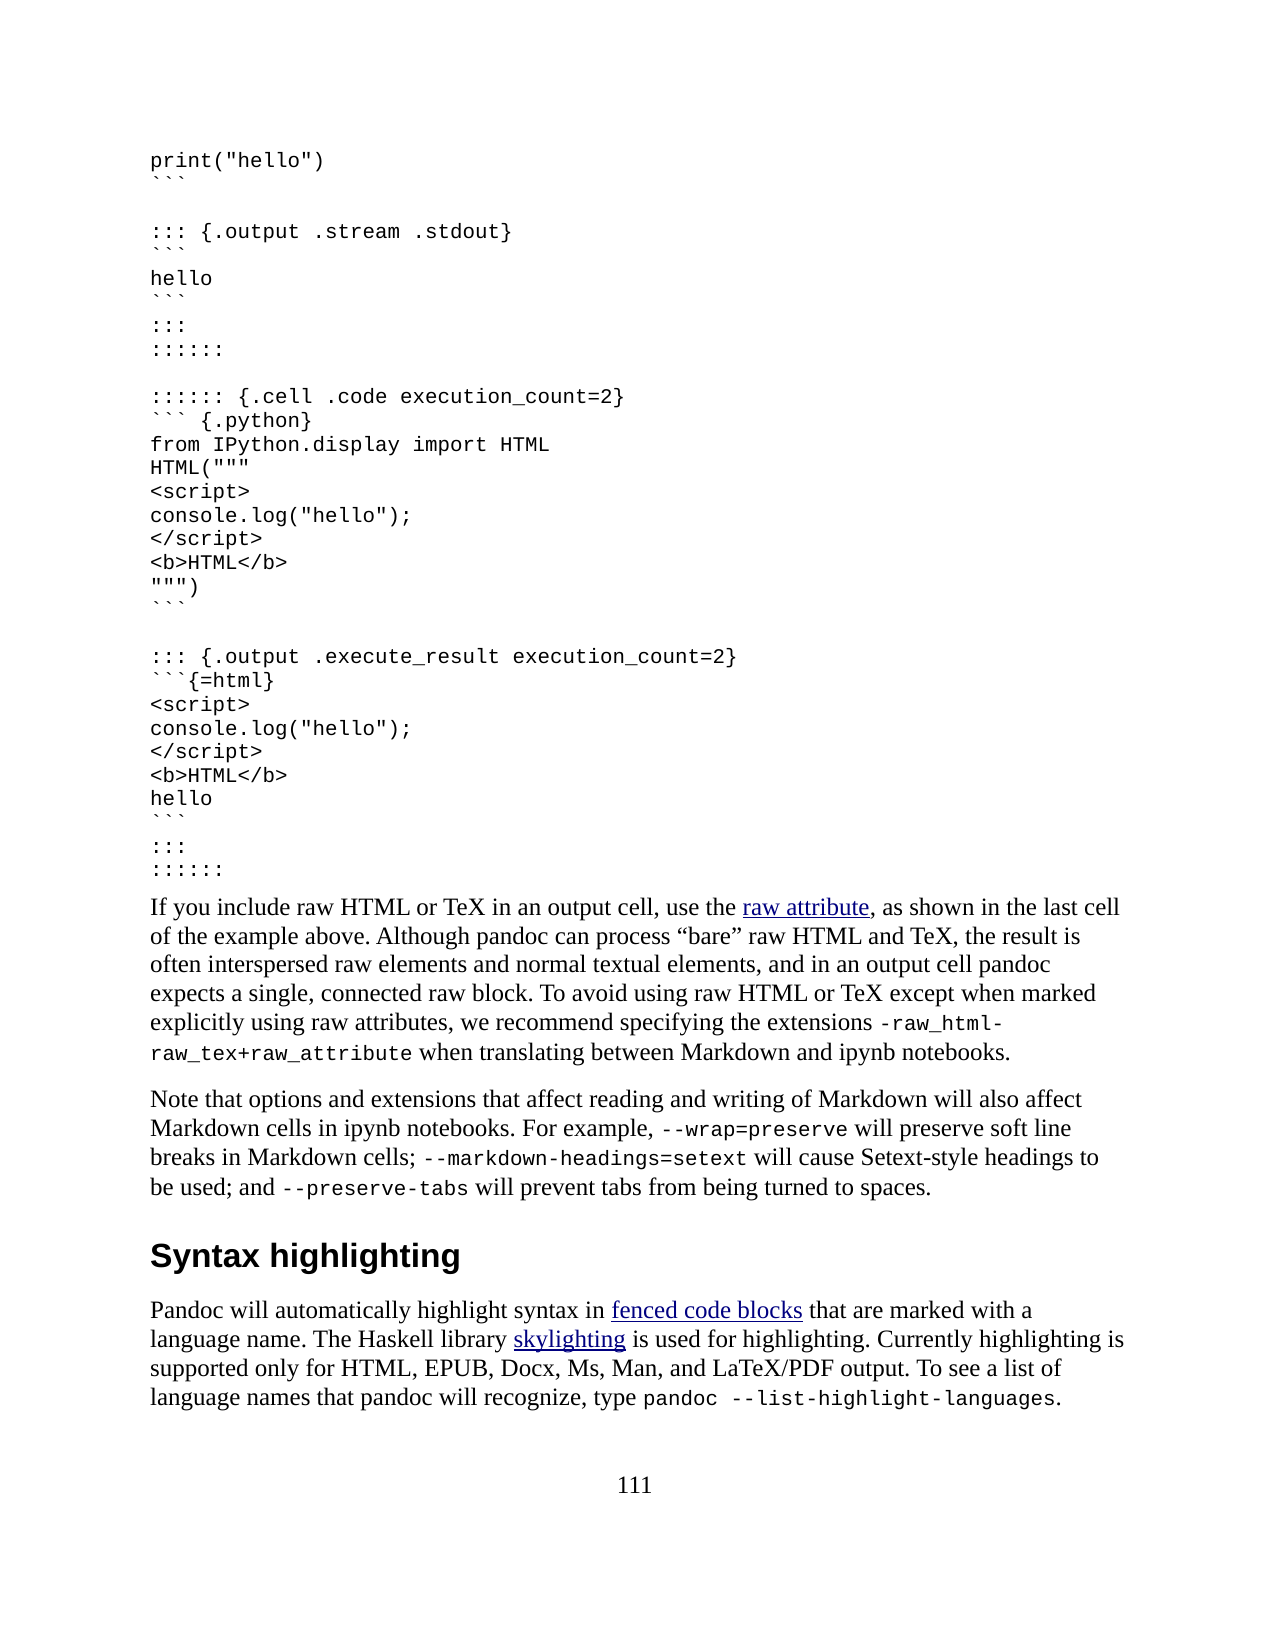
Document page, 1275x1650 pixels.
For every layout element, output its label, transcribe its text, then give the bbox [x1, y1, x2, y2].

text ``` [150, 599, 1125, 623]
text ``` {.python} [150, 410, 1125, 434]
text console.log("hello"); [150, 717, 1125, 741]
text ::: [150, 316, 1125, 339]
text HTML(""" [150, 457, 1125, 481]
text <script> [150, 694, 1125, 717]
text hello [150, 788, 1125, 812]
text from IPython.display import HTML [150, 434, 1125, 457]
text <b>HTML</b> [150, 552, 1125, 576]
text print("hello") [150, 150, 1125, 174]
text <script> [150, 481, 1125, 505]
text </script> [150, 741, 1125, 765]
text If you include raw HTML or TeX in an output cell, use the raw attribute, as shown in the last cell of the example above. Although pandoc can process “bare” raw HTML and TeX, the result is often interspersed raw elements and normal textual elements, and in an output cell pandoc expects a single, connected raw block. To avoid using raw HTML or TeX except when marked explicitly using raw attributes, we recommend specifying the extensions -raw_html-raw_tex+raw_attribute when translating between Markdown and ipynb notebooks. [150, 892, 1125, 1066]
text Pandoc will automatically highlight syntax in fenced code blocks that are marked with a language name. The Haskell library skylighting is used for highlighting. Currently highlighting is supported only for HTML, EPUB, Docx, Ms, Man, and LaTeX/PDF output. To see a list of language names that pandoc will recognize, type pandoc --list-highlight-languages. [150, 1296, 1125, 1411]
text <b>HTML</b> [150, 765, 1125, 788]
text hello [150, 268, 1125, 292]
text ::: [150, 836, 1125, 859]
text ``` [150, 174, 1125, 197]
text console.log("hello"); [150, 505, 1125, 528]
text :::::: {.cell .code execution_count=2} [150, 386, 1125, 410]
text """) [150, 576, 1125, 599]
text :::::: [150, 339, 1125, 363]
text ``` [150, 812, 1125, 836]
text </script> [150, 528, 1125, 552]
text Note that options and extensions that affect reading and writing of Markdown will also affect Markdown cells in ipynb notebooks. For example, --wrap=preserve will preserve soft line breaks in Markdown cells; --markdown-headings=setext will cause Setext-style headings to be used; and --preserve-tabs will prevent tabs from being turned to spaces. [150, 1084, 1125, 1202]
text ::: {.output .stream .stdout} [150, 221, 1125, 244]
text ``` [150, 244, 1125, 268]
text ``` [150, 292, 1125, 316]
text ```{=html} [150, 670, 1125, 694]
subtitle Syntax highlighting [150, 1236, 1125, 1274]
text ::: {.output .execute_result execution_count=2} [150, 647, 1125, 670]
text :::::: [150, 859, 1125, 883]
